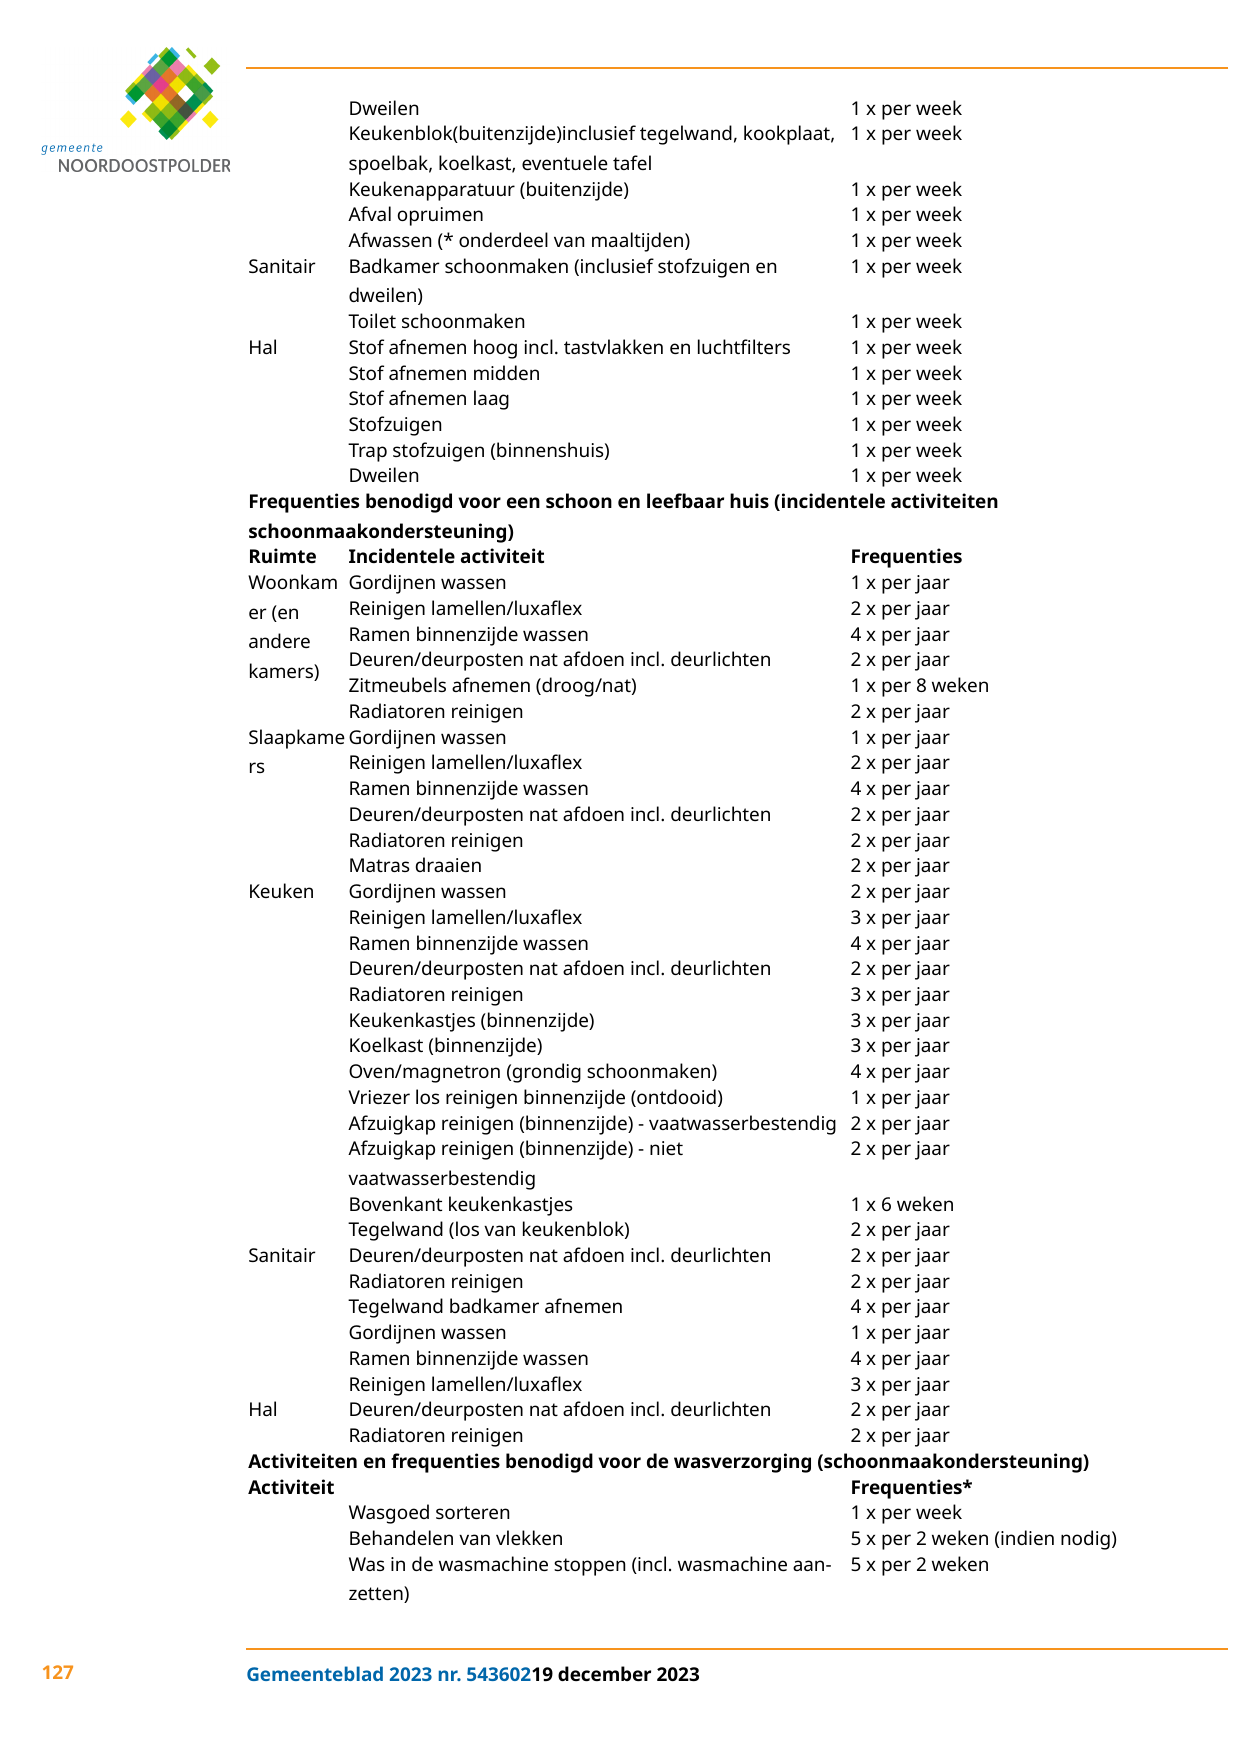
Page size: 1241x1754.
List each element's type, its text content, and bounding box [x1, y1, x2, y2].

table_cell Wasgoed sorteren [348, 1500, 850, 1525]
table_cell Stof afnemen laag [348, 386, 850, 411]
table_cell 2 x per jaar [850, 595, 1152, 621]
table_cell Frequenties [850, 544, 1152, 569]
table_cell Matras draaien [348, 853, 850, 878]
table_cell Trap stofzuigen (binnenshuis) [348, 437, 850, 463]
table_cell Deuren/deurposten nat afdoen incl. deurlichten [348, 1242, 850, 1268]
table_cell 1 x per week [850, 437, 1152, 463]
table_cell 1 x per week [850, 1500, 1152, 1525]
table_cell 2 x per jaar [850, 698, 1152, 724]
table_cell Oven/magnetron (grondig schoonmaken) [348, 1058, 850, 1084]
table_cell 1 x per week [850, 360, 1152, 386]
table_cell 2 x per jaar [850, 1268, 1152, 1294]
table_cell Ramen binnenzijde wassen [348, 930, 850, 955]
table_cell Deuren/deurposten nat afdoen incl. deurlichten [348, 647, 850, 672]
table_cell 2 x per jaar [850, 1136, 1152, 1191]
table_cell 4 x per jaar [850, 1294, 1152, 1319]
table_cell 1 x 6 weken [850, 1191, 1152, 1217]
table_cell 2 x per jaar [850, 647, 1152, 672]
table_cell Sanitair [248, 1242, 348, 1397]
table_cell 4 x per jaar [850, 930, 1152, 955]
table_cell 1 x per week [850, 386, 1152, 411]
table_cell Deuren/deurposten nat afdoen incl. deurlichten [348, 801, 850, 827]
table_cell 1 x per week [850, 308, 1152, 334]
table_cell Slaapkamers [248, 724, 348, 878]
table_cell Keukenkastjes (binnenzijde) [348, 1007, 850, 1033]
table_cell 5 x per 2 weken [850, 1551, 1152, 1606]
table_cell Deuren/deurposten nat afdoen incl. deurlichten [348, 955, 850, 981]
table_cell 1 x per week [850, 121, 1152, 176]
table_cell 3 x per jaar [850, 1033, 1152, 1058]
table_cell 2 x per jaar [850, 827, 1152, 852]
picture [41, 47, 231, 172]
table_cell 2 x per jaar [850, 1423, 1152, 1448]
table_cell 4 x per jaar [850, 621, 1152, 647]
table_cell Reinigen lamellen/luxaflex [348, 595, 850, 621]
table_cell Woonkamer (en andere kamers) [248, 570, 348, 724]
table_cell 4 x per jaar [850, 775, 1152, 801]
table_cell 4 x per jaar [850, 1058, 1152, 1084]
table_cell Gordijnen wassen [348, 570, 850, 595]
table_cell Ramen binnenzijde wassen [348, 1345, 850, 1371]
table_cell Radiatoren reinigen [348, 1423, 850, 1448]
table_cell Tegelwand (los van keukenblok) [348, 1217, 850, 1242]
table_cell Bovenkant keukenkastjes [348, 1191, 850, 1217]
table_cell 1 x per week [850, 202, 1152, 227]
table_cell Reinigen lamellen/luxaflex [348, 904, 850, 930]
table_cell Toilet schoonmaken [348, 308, 850, 334]
table_cell Vriezer los reinigen binnenzijde (ontdooid) [348, 1084, 850, 1110]
table_cell Frequenties* [850, 1474, 1152, 1499]
table_cell 4 x per jaar [850, 1345, 1152, 1371]
table_cell Keukenblok(buitenzijde)inclusief tegelwand, kookplaat, spoelbak, koelkast, eventuele tafel [348, 121, 850, 176]
table_cell 1 x per jaar [850, 1320, 1152, 1345]
table_cell 1 x per week [850, 463, 1152, 488]
table_cell 3 x per jaar [850, 981, 1152, 1007]
table_cell 1 x per 8 weken [850, 673, 1152, 698]
table_cell Radiatoren reinigen [348, 827, 850, 852]
table_cell 3 x per jaar [850, 904, 1152, 930]
table_cell Behandelen van vlekken [348, 1525, 850, 1551]
table_cell Radiatoren reinigen [348, 1268, 850, 1294]
table_cell 2 x per jaar [850, 853, 1152, 878]
table_cell Reinigen lamellen/luxaflex [348, 1371, 850, 1397]
table_cell Ruimte [248, 544, 348, 569]
table_cell Deuren/deurposten nat afdoen incl. deurlichten [348, 1397, 850, 1422]
table_cell Afval opruimen [348, 202, 850, 227]
table_cell Activiteit [248, 1474, 850, 1499]
table_cell Afzuigkap reinigen (binnenzijde) - vaatwasserbestendig [348, 1110, 850, 1136]
table_cell Hal [248, 1397, 348, 1448]
table_cell 3 x per jaar [850, 1371, 1152, 1397]
table_cell Frequenties benodigd voor een schoon en leefbaar huis (incidentele activiteiten schoonmaakondersteuning) [248, 489, 1152, 544]
table_cell Afzuigkap reinigen (binnenzijde) - niet vaatwasserbestendig [348, 1136, 850, 1191]
table_cell Radiatoren reinigen [348, 698, 850, 724]
table_cell Dweilen [348, 463, 850, 488]
table_cell Sanitair [248, 253, 348, 334]
table_cell 1 x per week [850, 253, 1152, 308]
table_cell 2 x per jaar [850, 801, 1152, 827]
table_cell Gordijnen wassen [348, 1320, 850, 1345]
table_cell Stofzuigen [348, 411, 850, 437]
table_cell Was in de wasmachine stoppen (incl. wasmachine aan- zetten) [348, 1551, 850, 1606]
table_cell Ramen binnenzijde wassen [348, 775, 850, 801]
table_cell 2 x per jaar [850, 1110, 1152, 1136]
table_cell Stof afnemen hoog incl. tastvlakken en luchtfilters [348, 334, 850, 360]
table_cell Radiatoren reinigen [348, 981, 850, 1007]
table_cell Badkamer schoonmaken (inclusief stofzuigen en dweilen) [348, 253, 850, 308]
table_cell Koelkast (binnenzijde) [348, 1033, 850, 1058]
table_cell 2 x per jaar [850, 1217, 1152, 1242]
table_cell 2 x per jaar [850, 1397, 1152, 1422]
table_cell Zitmeubels afnemen (droog/nat) [348, 673, 850, 698]
table_cell Tegelwand badkamer afnemen [348, 1294, 850, 1319]
table_cell 1 x per jaar [850, 724, 1152, 749]
table_cell Reinigen lamellen/luxaflex [348, 750, 850, 775]
table_cell Ramen binnenzijde wassen [348, 621, 850, 647]
table_cell [248, 95, 348, 253]
table_cell 1 x per jaar [850, 570, 1152, 595]
table_cell 1 x per week [850, 95, 1152, 121]
table_cell 2 x per jaar [850, 1242, 1152, 1268]
table_cell 5 x per 2 weken (indien nodig) [850, 1525, 1152, 1551]
table_cell 1 x per jaar [850, 1084, 1152, 1110]
table_cell Keuken [248, 878, 348, 1242]
table_cell Gordijnen wassen [348, 878, 850, 904]
table_cell [248, 1500, 348, 1606]
table_cell 3 x per jaar [850, 1007, 1152, 1033]
table_cell 2 x per jaar [850, 750, 1152, 775]
table_cell 2 x per jaar [850, 955, 1152, 981]
table_cell 1 x per week [850, 334, 1152, 360]
table_cell Keukenapparatuur (buitenzijde) [348, 176, 850, 202]
table_cell 1 x per week [850, 227, 1152, 253]
table_cell Hal [248, 334, 348, 488]
table_cell Stof afnemen midden [348, 360, 850, 386]
table_cell Gordijnen wassen [348, 724, 850, 749]
table_cell 1 x per week [850, 411, 1152, 437]
table_cell 2 x per jaar [850, 878, 1152, 904]
table_cell Incidentele activiteit [348, 544, 850, 569]
table_cell Dweilen [348, 95, 850, 121]
table_cell Activiteiten en frequenties benodigd voor de wasverzorging (schoonmaakondersteuning) [248, 1448, 1152, 1474]
table_cell 1 x per week [850, 176, 1152, 202]
table_cell Afwassen (* onderdeel van maaltijden) [348, 227, 850, 253]
